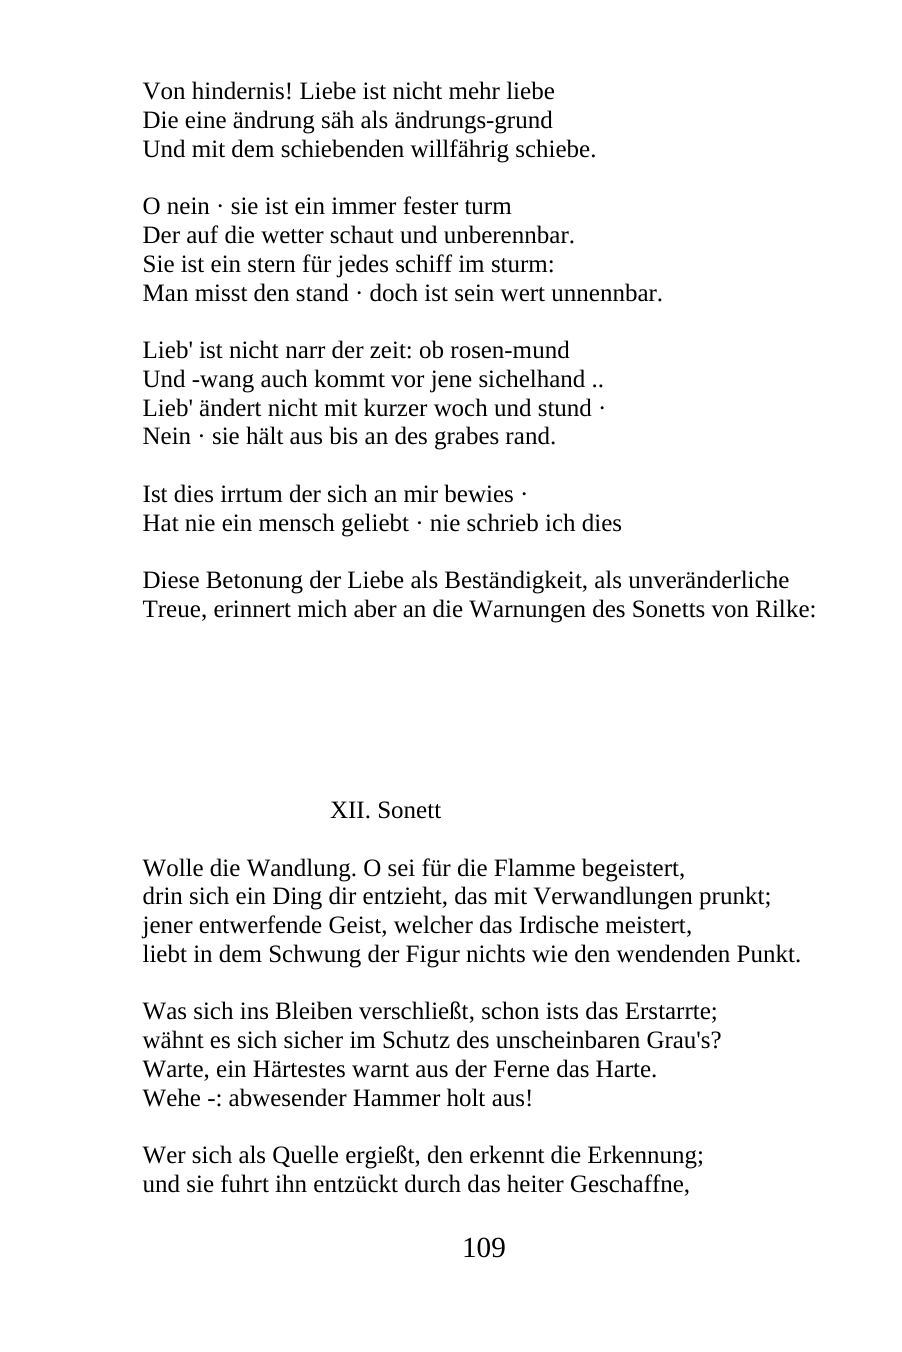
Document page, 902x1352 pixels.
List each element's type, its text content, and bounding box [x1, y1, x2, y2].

text Von hindernis! Liebe ist nicht mehr liebe [142, 76, 825, 105]
text Nein · sie hält aus bis an des grabes rand. [142, 421, 825, 450]
text Wer sich als Quelle ergießt, den erkennt die Erkennung; [142, 1140, 825, 1169]
text Der auf die wetter schaut und unberennbar. [142, 220, 825, 249]
text Und mit dem schiebenden willfährig schiebe. [142, 134, 825, 163]
text O nein · sie ist ein immer fester turm [142, 191, 825, 220]
text liebt in dem Schwung der Figur nichts wie den wendenden Punkt. [142, 939, 825, 968]
text XII. Sonett [142, 795, 825, 824]
text Wolle die Wandlung. O sei für die Flamme begeistert, [142, 853, 825, 881]
text jener entwerfende Geist, welcher das Irdische meistert, [142, 910, 825, 939]
text Was sich ins Bleiben verschließt, schon ists das Erstarrte; [142, 996, 825, 1025]
text Man misst den stand · doch ist sein wert unnennbar. [142, 278, 825, 306]
text Diese Betonung der Liebe als Beständigkeit, als unveränderliche Treue, erinnert mich aber an die Warnungen des Sonetts von Rilke: [142, 565, 825, 623]
text Hat nie ein mensch geliebt · nie schrieb ich dies [142, 508, 825, 536]
text drin sich ein Ding dir entzieht, das mit Verwandlungen prunkt; [142, 881, 825, 910]
text Sie ist ein stern für jedes schiff im sturm: [142, 249, 825, 278]
text Ist dies irrtum der sich an mir bewies · [142, 479, 825, 508]
text Und -wang auch kommt vor jene sichelhand .. [142, 364, 825, 393]
text Wehe -: abwesender Hammer holt aus! [142, 1083, 825, 1111]
text Lieb' ändert nicht mit kurzer woch und stund · [142, 393, 825, 421]
text wähnt es sich sicher im Schutz des unscheinbaren Grau's? [142, 1025, 825, 1054]
text Die eine ändrung säh als ändrungs-grund [142, 105, 825, 134]
text Lieb' ist nicht narr der zeit: ob rosen-mund [142, 335, 825, 364]
text Warte, ein Härtestes warnt aus der Ferne das Harte. [142, 1054, 825, 1083]
text und sie fuhrt ihn entzückt durch das heiter Geschaffne, [142, 1169, 825, 1198]
